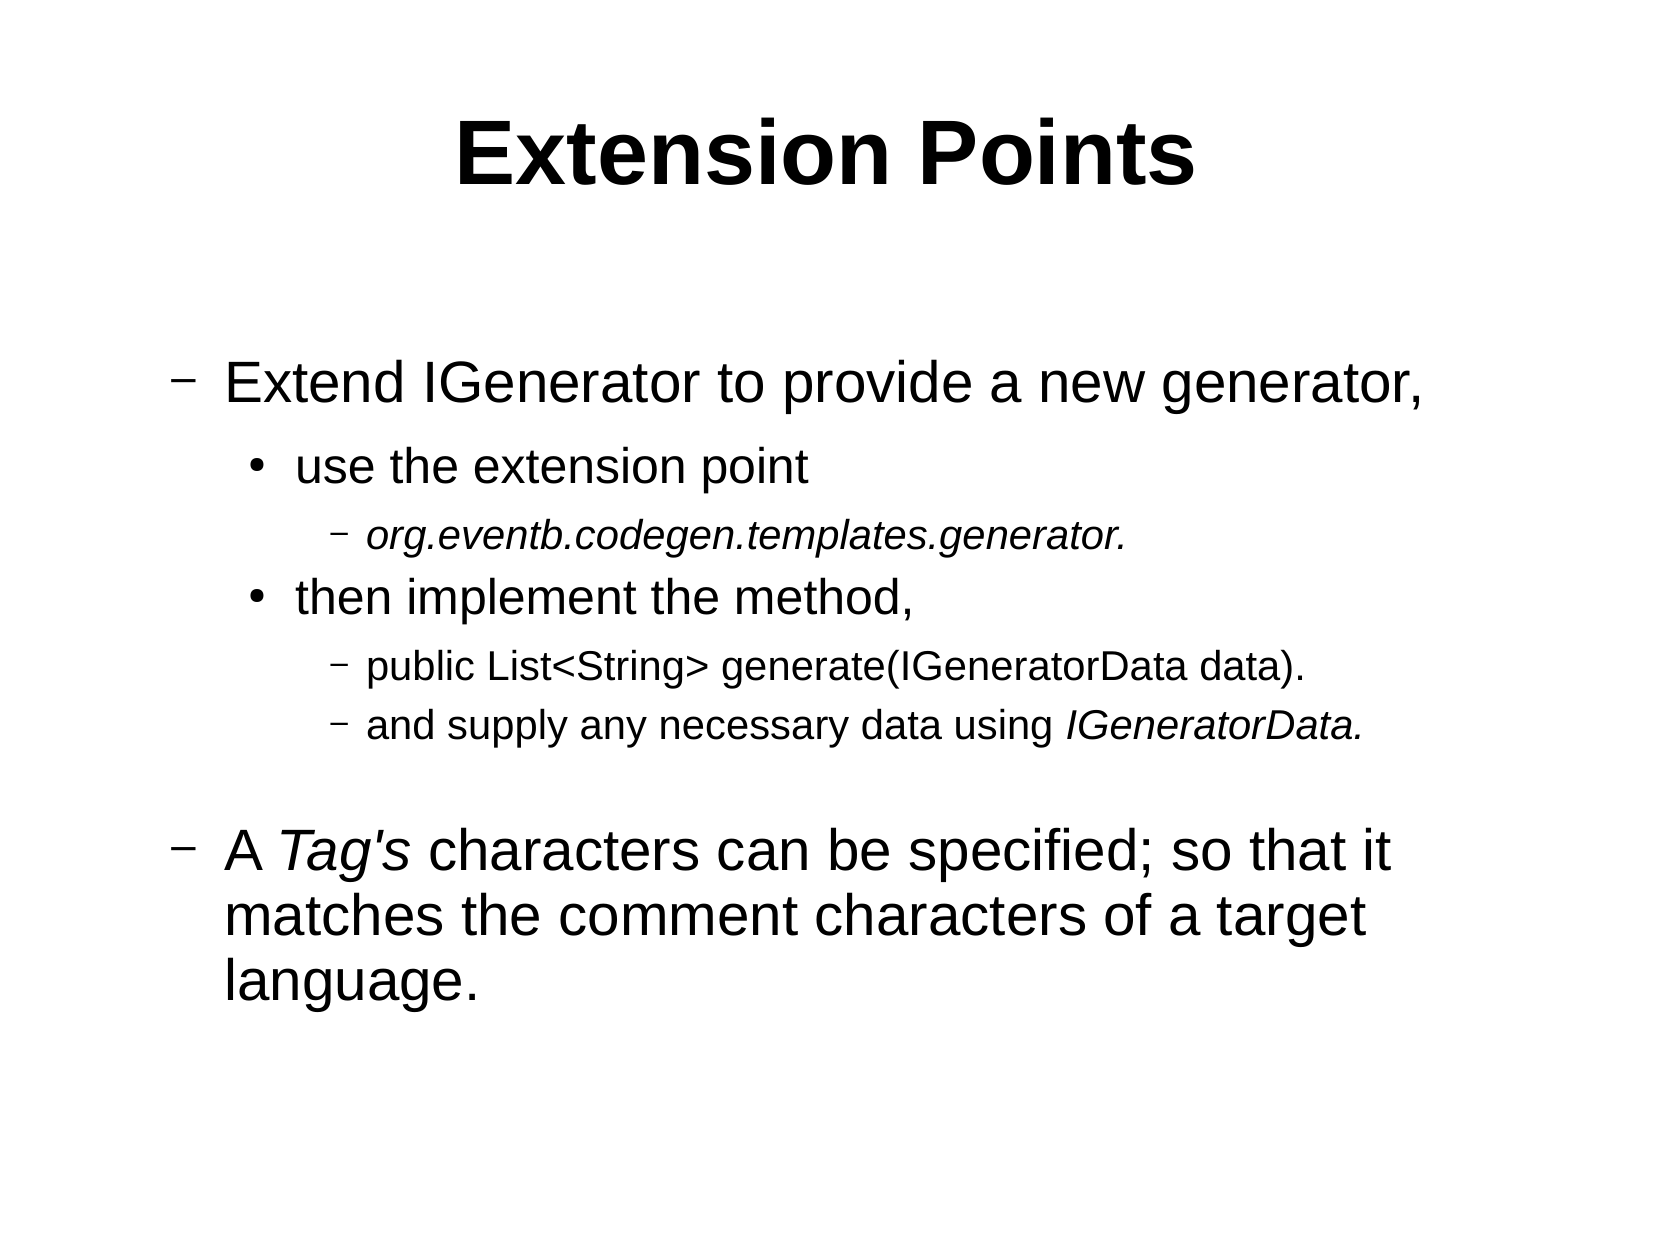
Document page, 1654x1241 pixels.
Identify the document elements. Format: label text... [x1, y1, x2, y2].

title Extension Points [82, 49, 1571, 257]
list Extend IGenerator to provide a new generator, use the extension point org.eventb.codegen.templates.generator. then implement the method, public List<String> generate(IGeneratorData data). and supply any necessary data using IGeneratorData. A Tag's characters can be specified; so that it matches the comment characters of a target language. [82, 349, 1571, 1069]
